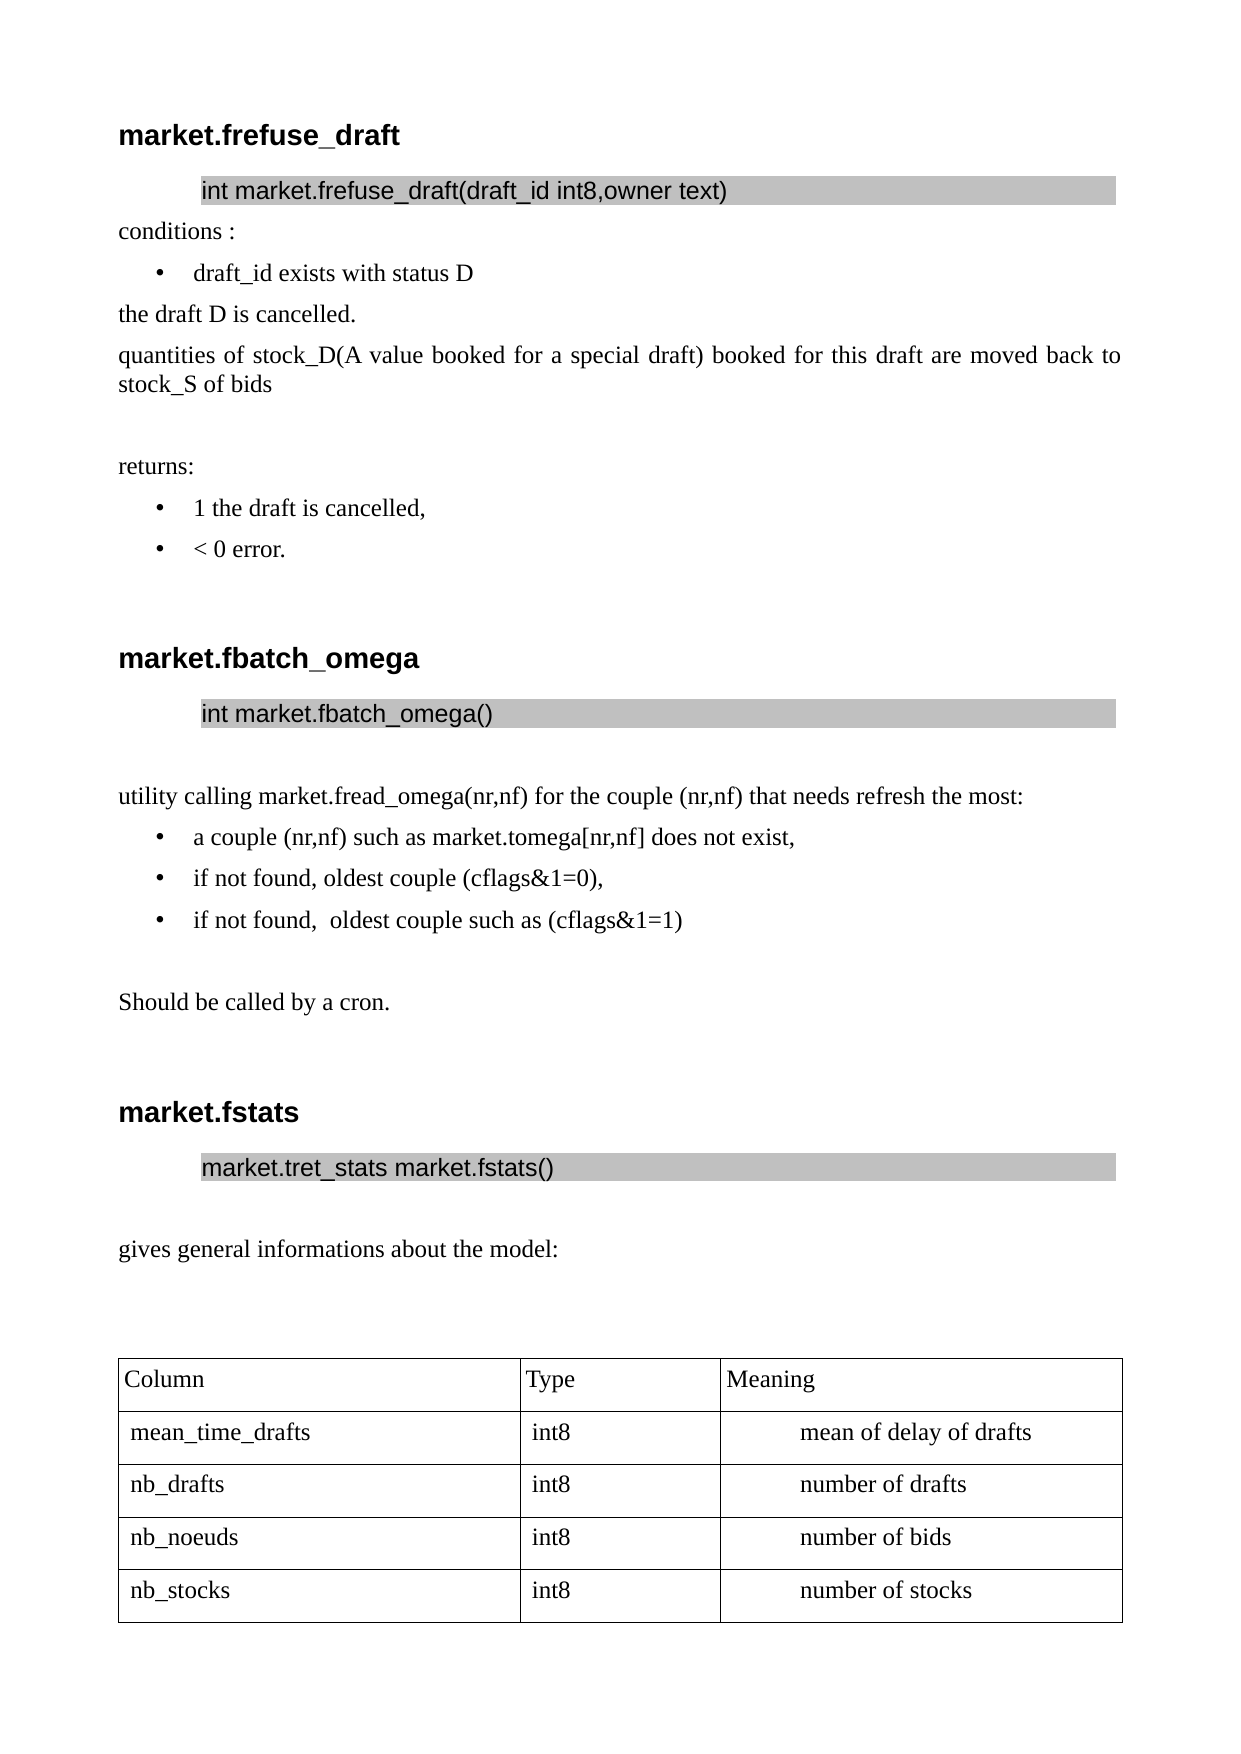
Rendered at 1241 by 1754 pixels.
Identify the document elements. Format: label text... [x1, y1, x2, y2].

text conditions : [118, 216, 1122, 245]
table_cell int8 [521, 1570, 720, 1622]
table_cell mean of delay of drafts [721, 1412, 1122, 1464]
list a couple (nr,nf) such as market.tomega[nr,nf] does not exist, [156, 822, 1122, 851]
table_cell number of bids [721, 1518, 1122, 1569]
table_cell int8 [521, 1518, 720, 1569]
table_cell int8 [521, 1465, 720, 1517]
text market.tret_stats market.fstats() [201, 1153, 1116, 1181]
table_cell nb_drafts [119, 1465, 520, 1517]
table_cell mean_time_drafts [119, 1412, 520, 1464]
text utility calling market.fread_omega(nr,nf) for the couple (nr,nf) that needs refresh the most: [118, 781, 1122, 810]
table_cell number of drafts [721, 1465, 1122, 1517]
table_cell number of stocks [721, 1570, 1122, 1622]
text returns: [118, 451, 1122, 480]
list if not found, oldest couple such as (cflags&1=1) [156, 905, 1122, 933]
subtitle market.fstats [118, 1095, 1122, 1128]
list if not found, oldest couple (cflags&1=0), [156, 863, 1122, 892]
table_cell nb_stocks [119, 1570, 520, 1622]
text quantities of stock_D(A value booked for a special draft) booked for this draft are moved back to stock_S of bids [118, 340, 1122, 398]
list 1 the draft is cancelled, [156, 493, 1122, 521]
list < 0 error. [156, 534, 1122, 563]
table_header Column [119, 1359, 520, 1411]
table_cell int8 [521, 1412, 720, 1464]
subtitle market.fbatch_omega [118, 641, 1122, 675]
text the draft D is cancelled. [118, 299, 1122, 328]
text int market.frefuse_draft(draft_id int8,owner text) [201, 176, 1116, 205]
subtitle market.frefuse_draft [118, 118, 1122, 152]
table_header Meaning [721, 1359, 1122, 1411]
text int market.fbatch_omega() [201, 699, 1116, 728]
text Should be called by a cron. [118, 987, 1122, 1016]
text gives general informations about the model: [118, 1234, 1122, 1263]
list draft_id exists with status D [156, 258, 1122, 286]
table_header Type [521, 1359, 720, 1411]
table_cell nb_noeuds [119, 1518, 520, 1569]
